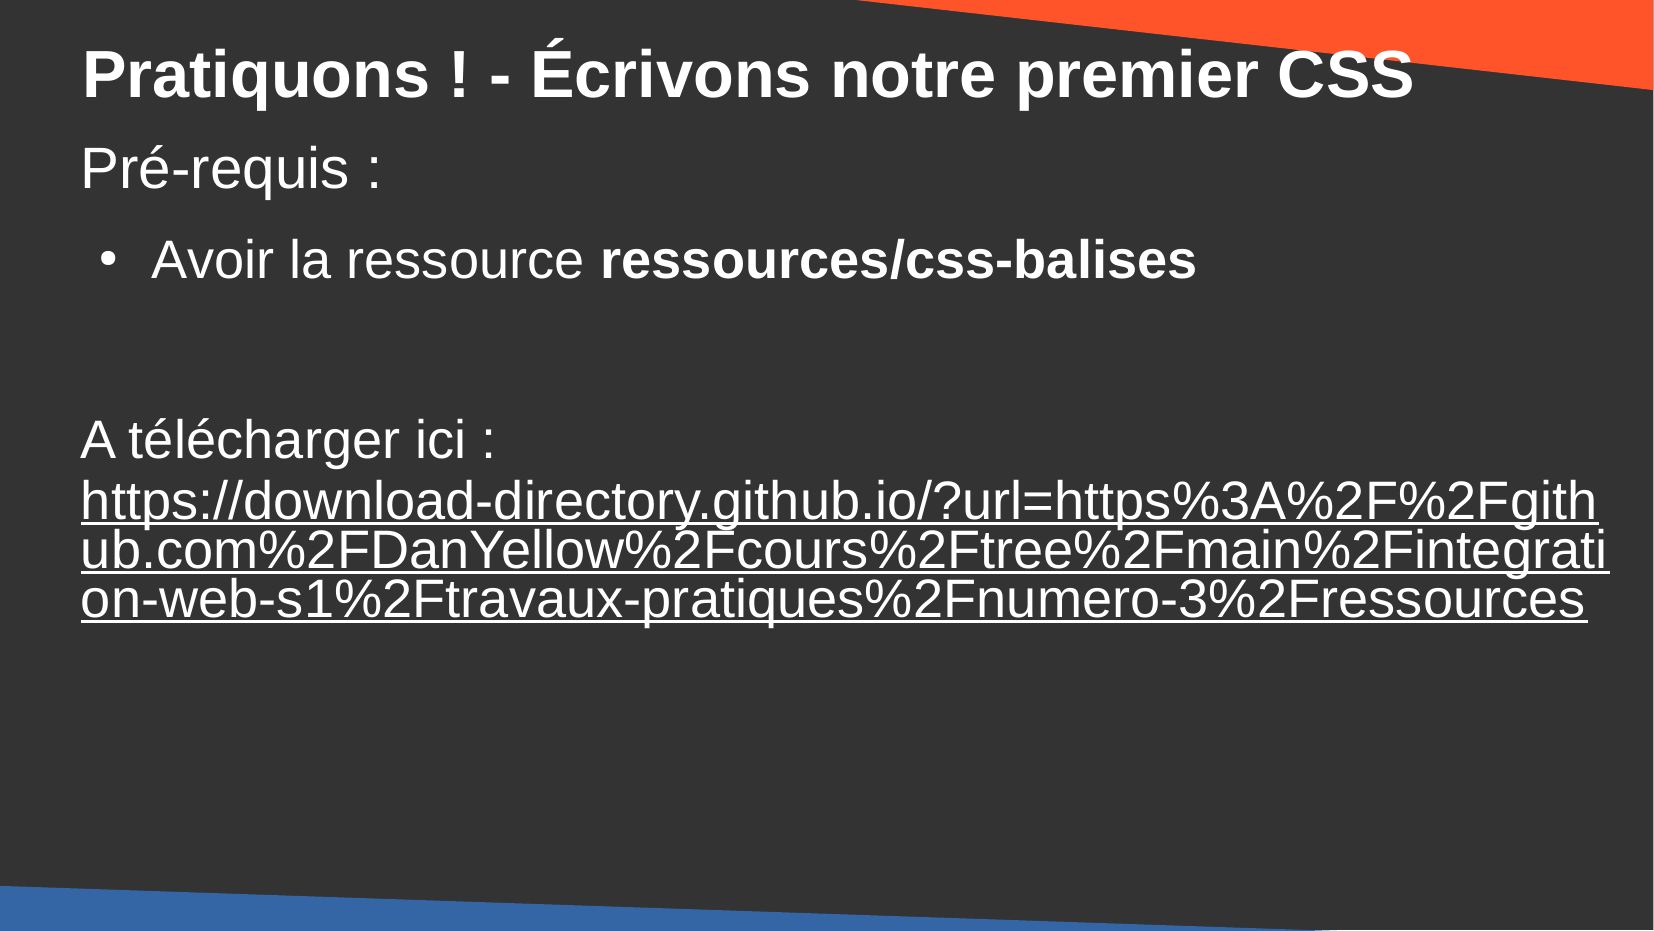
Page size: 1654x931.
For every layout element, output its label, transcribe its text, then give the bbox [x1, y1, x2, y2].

list Pré-requis : Avoir la ressource ressources/css-balises A télécharger ici : https://download-directory.github.io/?url=https%3A%2F%2Fgithub.com%2FDanYellow%2Fcours%2Ftree%2Fmain%2Fintegration-web-s1%2Ftravaux-pratiques%2Fnumero-3%2Fressources [80, 135, 1620, 721]
text_box [855, 0, 1654, 91]
title Pratiquons ! - Écrivons notre premier CSS [82, 37, 1571, 114]
text_box [0, 885, 1337, 931]
